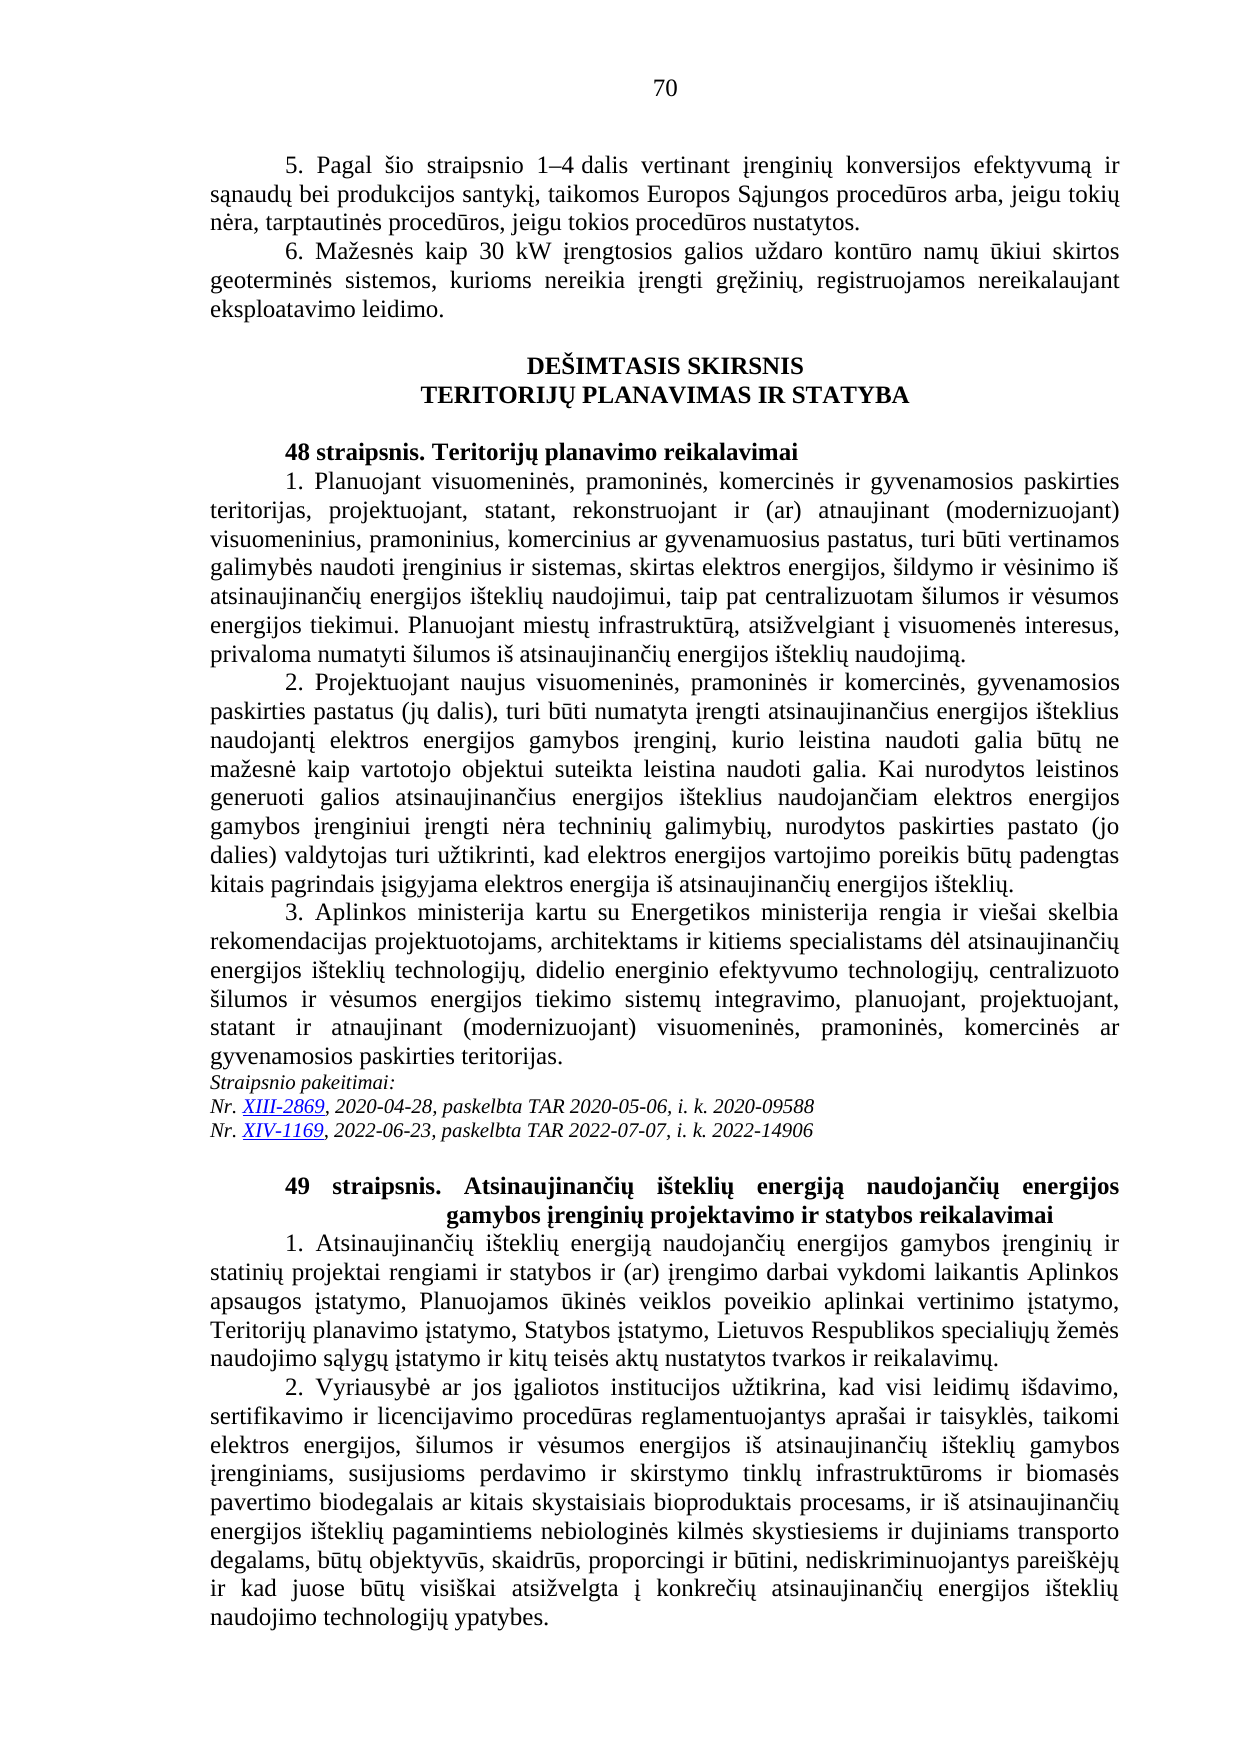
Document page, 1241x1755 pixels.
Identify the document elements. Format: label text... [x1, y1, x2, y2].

text 49 straipsnis. Atsinaujinančių išteklių energiją naudojančių energijos gamybos įrenginių projektavimo ir statybos reikalavimai [285, 1171, 1120, 1228]
text 5. Pagal šio straipsnio 1–4 dalis vertinant įrenginių konversijos efektyvumą ir sąnaudų bei produkcijos santykį, taikomos Europos Sąjungos procedūros arba, jeigu tokių nėra, tarptautinės procedūros, jeigu tokios procedūros nustatytos. [210, 150, 1120, 236]
text 2. Vyriausybė ar jos įgaliotos institucijos užtikrina, kad visi leidimų išdavimo, sertifikavimo ir licencijavimo procedūras reglamentuojantys aprašai ir taisyklės, taikomi elektros energijos, šilumos ir vėsumos energijos iš atsinaujinančių išteklių gamybos įrenginiams, susijusioms perdavimo ir skirstymo tinklų infrastruktūroms ir biomasės pavertimo biodegalais ar kitais skystaisiais bioproduktais procesams, ir iš atsinaujinančių energijos išteklių pagamintiems nebiologinės kilmės skystiesiems ir dujiniams transporto degalams, būtų objektyvūs, skaidrūs, proporcingi ir būtini, nediskriminuojantys pareiškėjų ir kad juose būtų visiškai atsižvelgta į konkrečių atsinaujinančių energijos išteklių naudojimo technologijų ypatybes. [210, 1372, 1120, 1631]
text 6. Mažesnės kaip 30 kW įrengtosios galios uždaro kontūro namų ūkiui skirtos geoterminės sistemos, kurioms nereikia įrengti gręžinių, registruojamos nereikalaujant eksploatavimo leidimo. [210, 236, 1120, 322]
text TERITORIJŲ PLANAVIMAS IR STATYBA [210, 380, 1120, 409]
text Nr. XIII-2869, 2020-04-28, paskelbta TAR 2020-05-06, i. k. 2020-09588 [210, 1094, 1120, 1118]
text 1. Atsinaujinančių išteklių energiją naudojančių energijos gamybos įrenginių ir statinių projektai rengiami ir statybos ir (ar) įrengimo darbai vykdomi laikantis Aplinkos apsaugos įstatymo, Planuojamos ūkinės veiklos poveikio aplinkai vertinimo įstatymo, Teritorijų planavimo įstatymo, Statybos įstatymo, Lietuvos Respublikos specialiųjų žemės naudojimo sąlygų įstatymo ir kitų teisės aktų nustatytos tvarkos ir reikalavimų. [210, 1228, 1120, 1372]
text 2. Projektuojant naujus visuomeninės, pramoninės ir komercinės, gyvenamosios paskirties pastatus (jų dalis), turi būti numatyta įrengti atsinaujinančius energijos išteklius naudojantį elektros energijos gamybos įrenginį, kurio leistina naudoti galia būtų ne mažesnė kaip vartotojo objektui suteikta leistina naudoti galia. Kai nurodytos leistinos generuoti galios atsinaujinančius energijos išteklius naudojančiam elektros energijos gamybos įrenginiui įrengti nėra techninių galimybių, nurodytos paskirties pastato (jo dalies) valdytojas turi užtikrinti, kad elektros energijos vartojimo poreikis būtų padengtas kitais pagrindais įsigyjama elektros energija iš atsinaujinančių energijos išteklių. [210, 667, 1120, 897]
text 1. Planuojant visuomeninės, pramoninės, komercinės ir gyvenamosios paskirties teritorijas, projektuojant, statant, rekonstruojant ir (ar) atnaujinant (modernizuojant) visuomeninius, pramoninius, komercinius ar gyvenamuosius pastatus, turi būti vertinamos galimybės naudoti įrenginius ir sistemas, skirtas elektros energijos, šildymo ir vėsinimo iš atsinaujinančių energijos išteklių naudojimui, taip pat centralizuotam šilumos ir vėsumos energijos tiekimui. Planuojant miestų infrastruktūrą, atsižvelgiant į visuomenės interesus, privaloma numatyti šilumos iš atsinaujinančių energijos išteklių naudojimą. [210, 466, 1120, 667]
text Straipsnio pakeitimai: [210, 1070, 1120, 1094]
text 3. Aplinkos ministerija kartu su Energetikos ministerija rengia ir viešai skelbia rekomendacijas projektuotojams, architektams ir kitiems specialistams dėl atsinaujinančių energijos išteklių technologijų, didelio energinio efektyvumo technologijų, centralizuoto šilumos ir vėsumos energijos tiekimo sistemų integravimo, planuojant, projektuojant, statant ir atnaujinant (modernizuojant) visuomeninės, pramoninės, komercinės ar gyvenamosios paskirties teritorijas. [210, 897, 1120, 1070]
text DEŠIMTASIS SKIRSNIS [210, 351, 1120, 380]
text 48 straipsnis. Teritorijų planavimo reikalavimai [210, 437, 1120, 466]
text Nr. XIV-1169, 2022-06-23, paskelbta TAR 2022-07-07, i. k. 2022-14906 [210, 1118, 1120, 1142]
